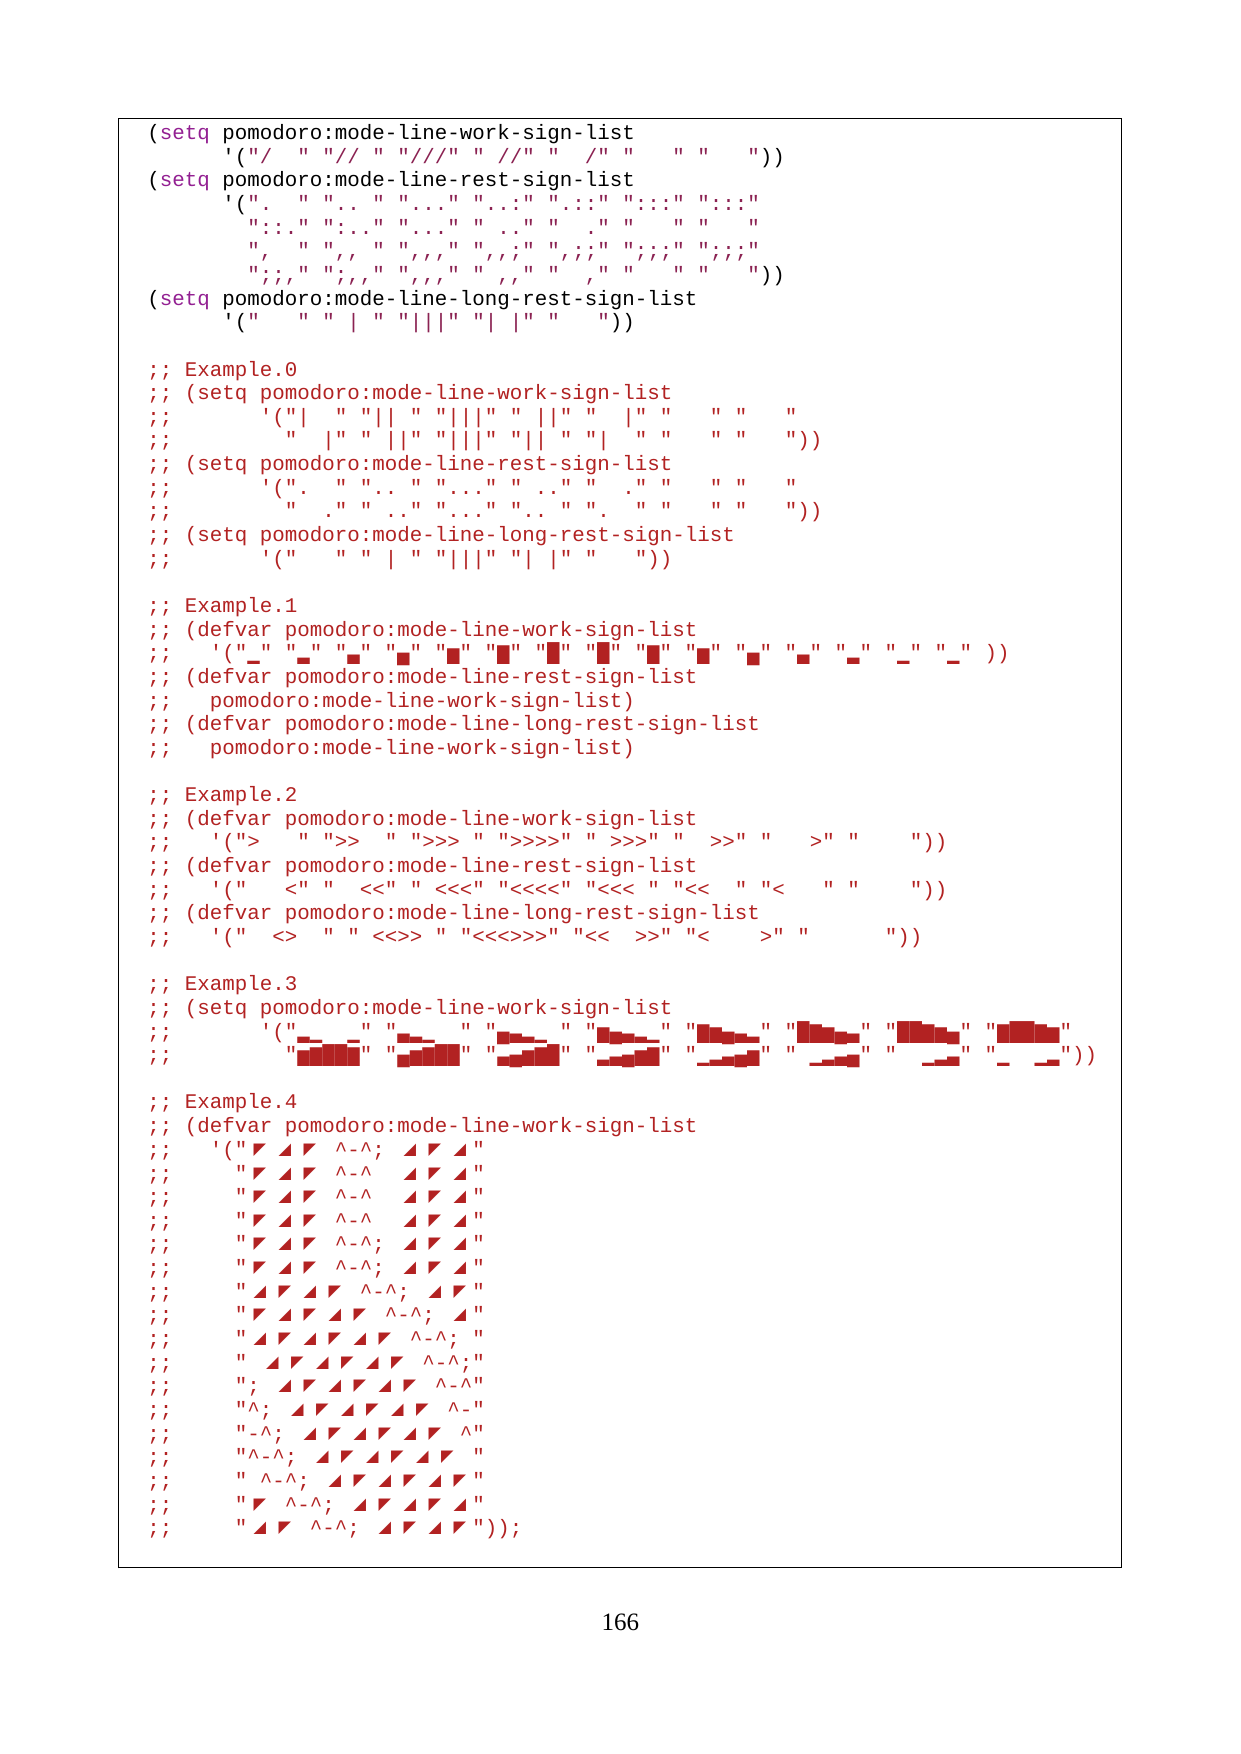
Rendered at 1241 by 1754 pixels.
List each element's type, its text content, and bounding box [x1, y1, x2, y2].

text ;; Example.2 [119, 780, 1121, 804]
text ;; "^-^; ◢◤◢◤◢◤ " [119, 1442, 1121, 1466]
text ;; "◢◤ ^-^; ◢◤◢◤")); [119, 1513, 1121, 1537]
text ;; '("> " ">> " ">>> " ">>>>" " >>>" " >>" " >" " ")) [119, 827, 1121, 851]
text ;; "^; ◢◤◢◤◢◤ ^-" [119, 1395, 1121, 1419]
text ;; "◤◢◤◢◤ ^-^; ◢" [119, 1300, 1121, 1324]
text ;; (defvar pomodoro:mode-line-work-sign-list [119, 804, 1121, 827]
text ;; pomodoro:mode-line-work-sign-list) [119, 686, 1121, 709]
text ;; (defvar pomodoro:mode-line-long-rest-sign-list [119, 898, 1121, 922]
text ;; "◤◢◤ ^-^ ◢◤◢" [119, 1182, 1121, 1206]
text ;; '("▁" "▂" "▃" "▄" "▅" "▆" "▇" "▇" "▆" "▅" "▄" "▃" "▂" "▁" "▁" )) [119, 638, 1121, 662]
text ;; '(". " ".. " "..." " .." " ." " " " " [119, 473, 1121, 496]
text (setq pomodoro:mode-line-rest-sign-list [119, 165, 1121, 189]
text ";;," ";,," ",,," " ,," " ," " " " ")) [119, 260, 1121, 284]
text ;; '("▂▁ ▁" "▃▂▁ " "▄▃▂▁ " "▅▄▃▂▁" "▆▅▄▃▂" "▇▆▅▄▃" "▇▇▆▅▄" "▆▇▇▆▅" [119, 1017, 1121, 1040]
text ;; (setq pomodoro:mode-line-rest-sign-list [119, 449, 1121, 473]
text ;; "◤◢◤ ^-^; ◢◤◢" [119, 1253, 1121, 1277]
text ;; '(" <" " <<" " <<<" "<<<<" "<<< " "<< " "< " " ")) [119, 875, 1121, 898]
text '("/ " "// " "///" " //" " /" " " " ")) [119, 142, 1121, 165]
text ;; (defvar pomodoro:mode-line-work-sign-list [119, 1111, 1121, 1135]
text ;; Example.3 [119, 969, 1121, 993]
text '(". " ".. " "..." "..:" ".::" ":::" ":::" [119, 189, 1121, 213]
text "::." ":.." "..." " .." " ." " " " " [119, 213, 1121, 236]
text ;; " ◢◤◢◤◢◤ ^-^;" [119, 1348, 1121, 1371]
text ;; "◤◢◤ ^-^; ◢◤◢" [119, 1229, 1121, 1253]
text ;; "◤◢◤ ^-^ ◢◤◢" [119, 1158, 1121, 1182]
text ;; (setq pomodoro:mode-line-work-sign-list [119, 378, 1121, 402]
text ;; (setq pomodoro:mode-line-long-rest-sign-list [119, 520, 1121, 544]
text ;; "◤ ^-^; ◢◤◢◤◢" [119, 1489, 1121, 1513]
text ;; pomodoro:mode-line-work-sign-list) [119, 733, 1121, 757]
text ;; '("| " "|| " "|||" " ||" " |" " " " " [119, 402, 1121, 426]
text ;; '("◤◢◤ ^-^; ◢◤◢" [119, 1135, 1121, 1158]
text '(" " " | " "|||" "| |" " ")) [119, 307, 1121, 331]
text ;; "◢◤◢◤◢◤ ^-^; " [119, 1324, 1121, 1348]
text ", " ",, " ",,," ",,;" ",;;" ";;;" ";;;" [119, 236, 1121, 260]
text ;; " ^-^; ◢◤◢◤◢◤" [119, 1466, 1121, 1489]
text ;; Example.4 [119, 1088, 1121, 1111]
text ;; "◢◤◢◤ ^-^; ◢◤" [119, 1277, 1121, 1300]
text ;; "; ◢◤◢◤◢◤ ^-^" [119, 1371, 1121, 1395]
text ;; (defvar pomodoro:mode-line-long-rest-sign-list [119, 709, 1121, 733]
text ;; " |" " ||" "|||" "|| " "| " " " " ")) [119, 426, 1121, 449]
text ;; (setq pomodoro:mode-line-work-sign-list [119, 993, 1121, 1017]
text ;; " ." " .." "..." ".. " ". " " " " ")) [119, 496, 1121, 520]
text (setq pomodoro:mode-line-long-rest-sign-list [119, 284, 1121, 307]
text ;; "▅▆▇▇▆" "▄▅▆▇▇" "▃▄▅▆▇" "▂▃▄▅▆" "▁▂▃▄▅" " ▁▂▃▄" " ▁▂▃" "▁ ▁▂")) [119, 1040, 1121, 1064]
text ;; (defvar pomodoro:mode-line-work-sign-list [119, 615, 1121, 638]
text ;; Example.0 [119, 354, 1121, 378]
text ;; (defvar pomodoro:mode-line-rest-sign-list [119, 662, 1121, 686]
text ;; (defvar pomodoro:mode-line-rest-sign-list [119, 851, 1121, 875]
text ;; Example.1 [119, 591, 1121, 615]
text ;; "-^; ◢◤◢◤◢◤ ^" [119, 1419, 1121, 1442]
text ;; '(" " " | " "|||" "| |" " ")) [119, 544, 1121, 567]
text ;; "◤◢◤ ^-^ ◢◤◢" [119, 1206, 1121, 1229]
text (setq pomodoro:mode-line-work-sign-list [119, 119, 1121, 142]
text ;; '(" <> " " <<>> " "<<<>>>" "<< >>" "< >" " ")) [119, 922, 1121, 946]
